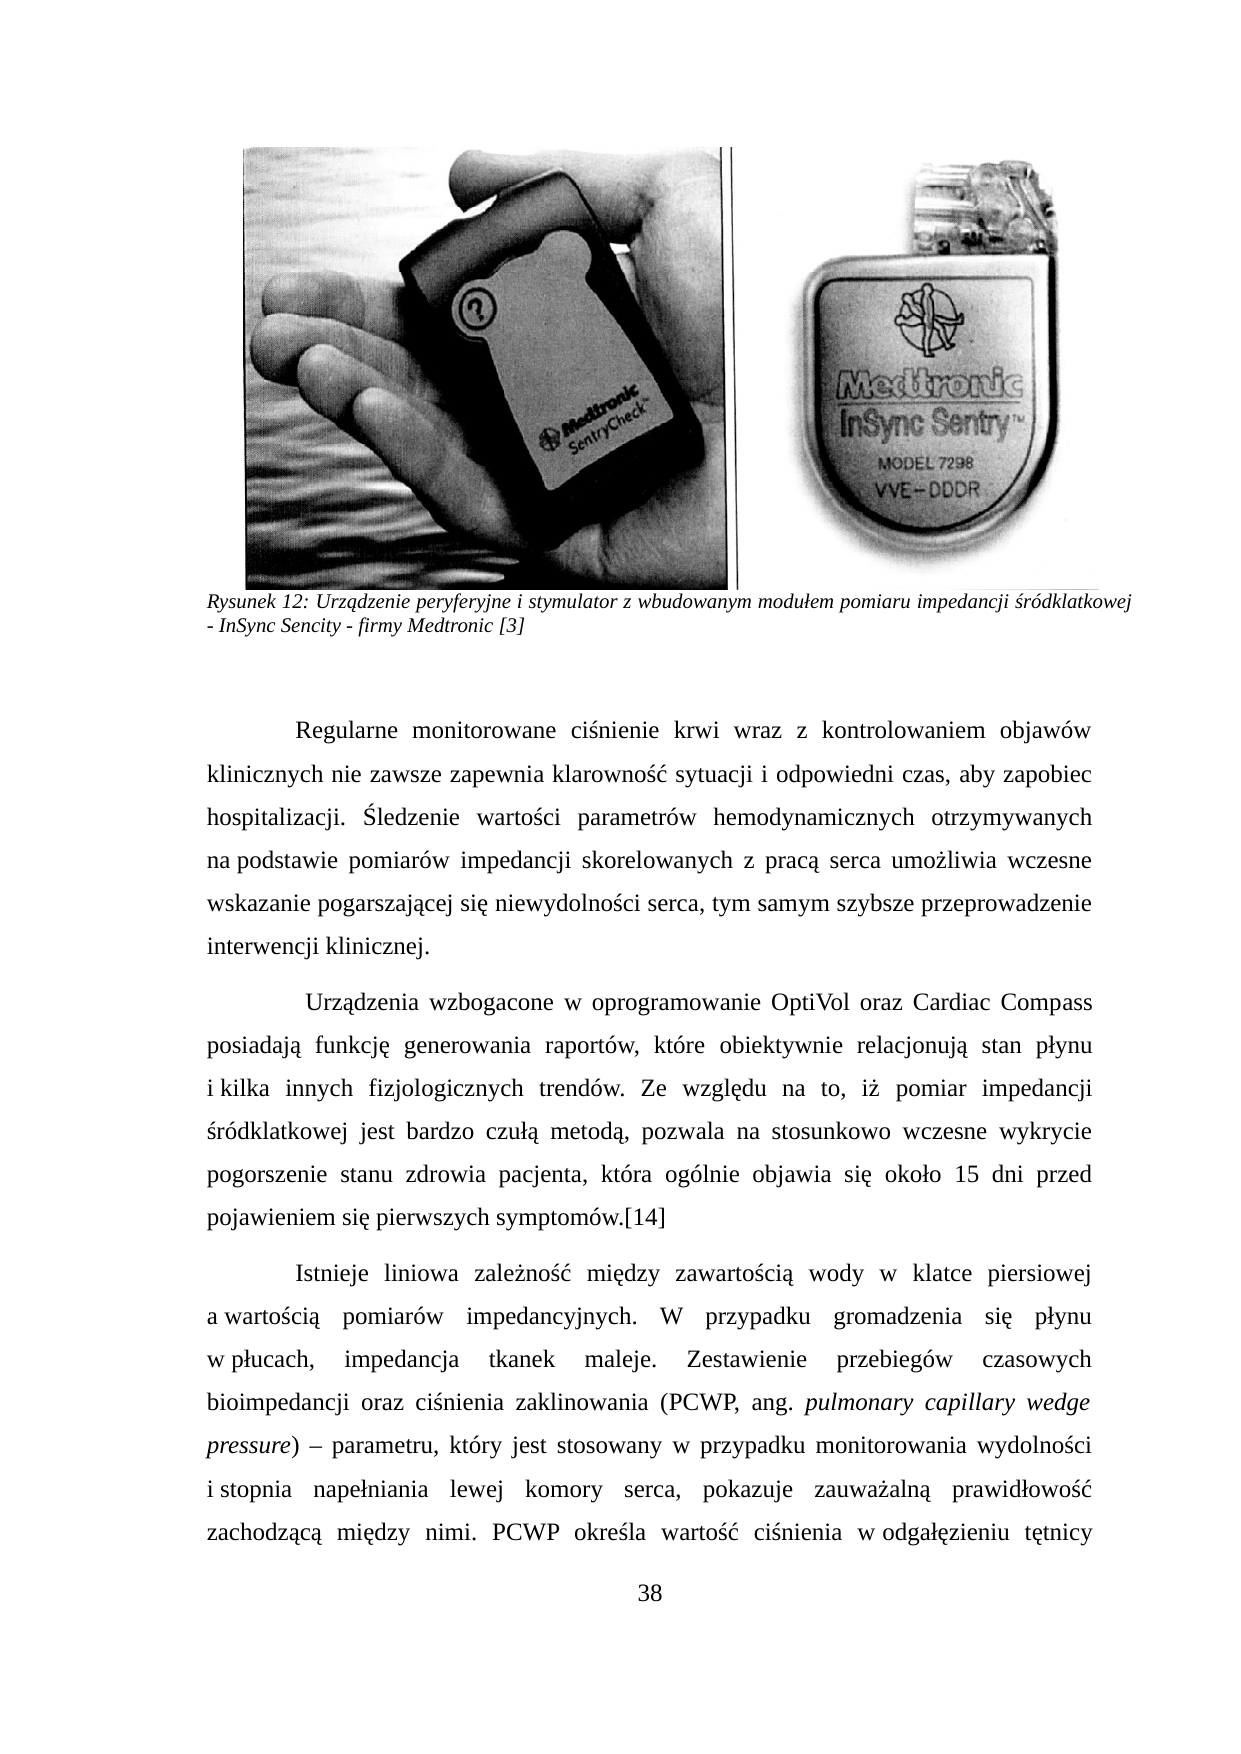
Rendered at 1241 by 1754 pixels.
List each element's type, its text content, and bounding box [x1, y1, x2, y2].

text Rysunek 12: Urządzenie peryferyjne i stymulator z wbudowanym modułem pomiaru impedancji śródklatkowej - InSync Sencity - firmy Medtronic [3] [207, 590, 1135, 637]
text Istnieje liniowa zależność między zawartością wody w klatce piersiowej a wartością pomiarów impedancyjnych. W przypadku gromadzenia się płynu w płucach, impedancja tkanek maleje. Zestawienie przebiegów czasowych bioimpedancji oraz ciśnienia zaklinowania (PCWP, ang. pulmonary capillary wedge pressure) – parametru, który jest stosowany w przypadku monitorowania wydolności i stopnia napełniania lewej komory serca, pokazuje zauważalną prawidłowość zachodzącą między nimi. PCWP określa wartość ciśnienia w odgałęzieniu tętnicy [207, 1258, 1093, 1546]
picture [243, 147, 1099, 590]
text Regularne monitorowane ciśnienie krwi wraz z kontrolowaniem objawów klinicznych nie zawsze zapewnia klarowność sytuacji i odpowiedni czas, aby zapobiec hospitalizacji. Śledzenie wartości parametrów hemodynamicznych otrzymywanych na podstawie pomiarów impedancji skorelowanych z pracą serca umożliwia wczesne wskazanie pogarszającej się niewydolności serca, tym samym szybsze przeprowadzenie interwencji klinicznej. [207, 701, 1093, 960]
text Urządzenia wzbogacone w oprogramowanie OptiVol oraz Cardiac Compass posiadają funkcję generowania raportów, które obiektywnie relacjonują stan płynu i kilka innych fizjologicznych trendów. Ze względu na to, iż pomiar impedancji śródklatkowej jest bardzo czułą metodą, pozwala na stosunkowo wczesne wykrycie pogorszenie stanu zdrowia pacjenta, która ogólnie objawia się około 15 dni przed pojawieniem się pierwszych symptomów.[14] [207, 987, 1093, 1231]
